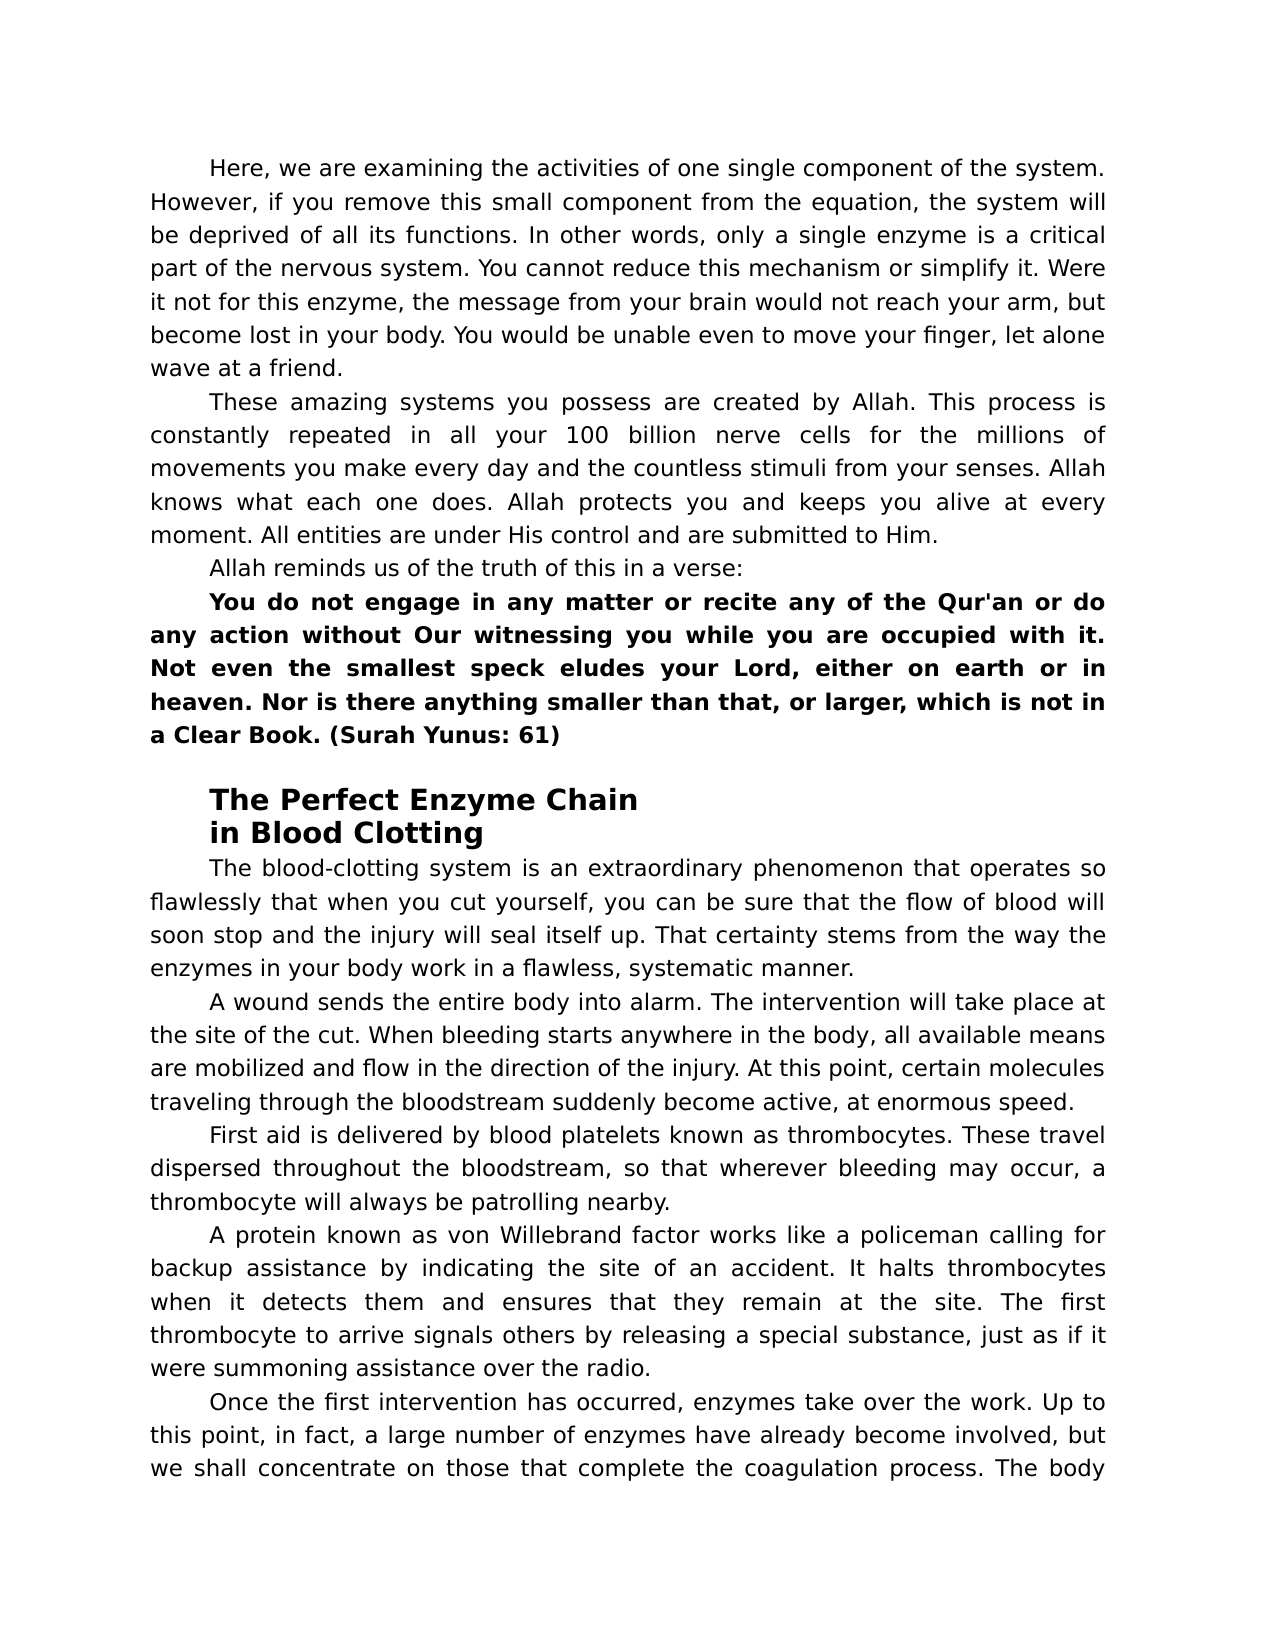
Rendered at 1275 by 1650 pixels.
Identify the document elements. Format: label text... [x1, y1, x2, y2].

text in Blood Clotting [150, 817, 1107, 850]
text These amazing systems you possess are created by Allah. This process is constantly repeated in all your 100 billion nerve cells for the millions of movements you make every day and the countless stimuli from your senses. Allah knows what each one does. Allah protects you and keeps you alive at every moment. All entities are under His control and are submitted to Him. [150, 383, 1107, 550]
text A wound sends the entire body into alarm. The intervention will take place at the site of the cut. When bleeding starts anywhere in the body, all available means are mobilized and flow in the direction of the injury. At this point, certain molecules traveling through the bloodstream suddenly become active, at enormous speed. [150, 983, 1107, 1117]
text You do not engage in any matter or recite any of the Qur'an or do any action without Our witnessing you while you are occupied with it. Not even the smallest speck eludes your Lord, either on earth or in heaven. Nor is there anything smaller than that, or larger, which is not in a Clear Book. (Surah Yunus: 61) [150, 583, 1107, 750]
text First aid is delivered by blood platelets known as thrombocytes. These travel dispersed throughout the bloodstream, so that wherever bleeding may occur, a thrombocyte will always be patrolling nearby. [150, 1117, 1107, 1217]
text The Perfect Enzyme Chain [150, 783, 1107, 817]
text Here, we are examining the activities of one single component of the system. However, if you remove this small component from the equation, the system will be deprived of all its functions. In other words, only a single enzyme is a critical part of the nervous system. You cannot reduce this mechanism or simplify it. Were it not for this enzyme, the message from your brain would not reach your arm, but become lost in your body. You would be unable even to move your finger, let alone wave at a friend. [150, 150, 1107, 383]
text Allah reminds us of the truth of this in a verse: [150, 550, 1107, 583]
text The blood-clotting system is an extraordinary phenomenon that operates so flawlessly that when you cut yourself, you can be sure that the flow of blood will soon stop and the injury will seal itself up. That certainty stems from the way the enzymes in your body work in a flawless, systematic manner. [150, 850, 1107, 983]
text A protein known as von Willebrand factor works like a policeman calling for backup assistance by indicating the site of an accident. It halts thrombocytes when it detects them and ensures that they remain at the site. The first thrombocyte to arrive signals others by releasing a special substance, just as if it were summoning assistance over the radio. [150, 1217, 1107, 1383]
text Once the first intervention has occurred, enzymes take over the work. Up to this point, in fact, a large number of enzymes have already become involved, but we shall concentrate on those that complete the coagulation process. The body [150, 1383, 1107, 1483]
